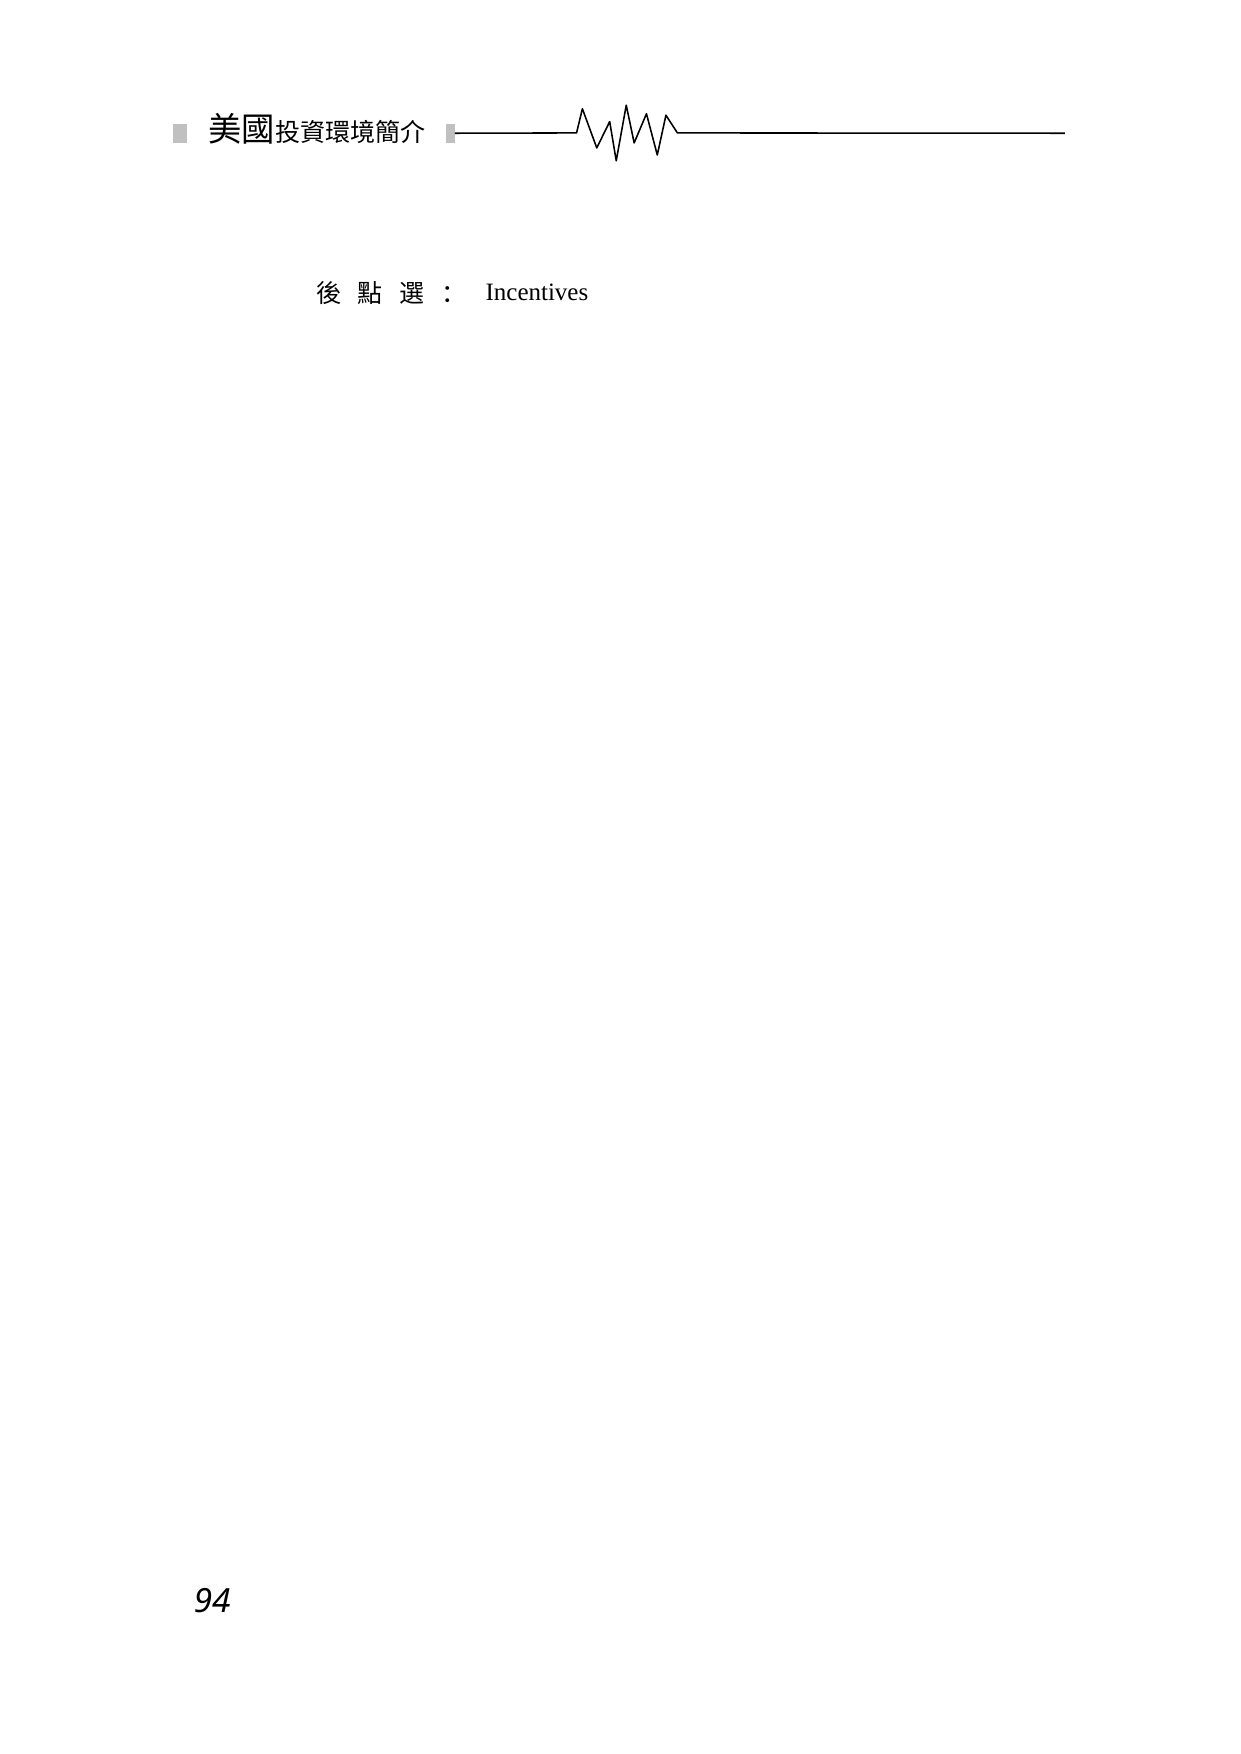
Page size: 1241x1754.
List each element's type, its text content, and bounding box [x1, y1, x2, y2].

text 後點選：Incentives [281, 250, 1058, 313]
